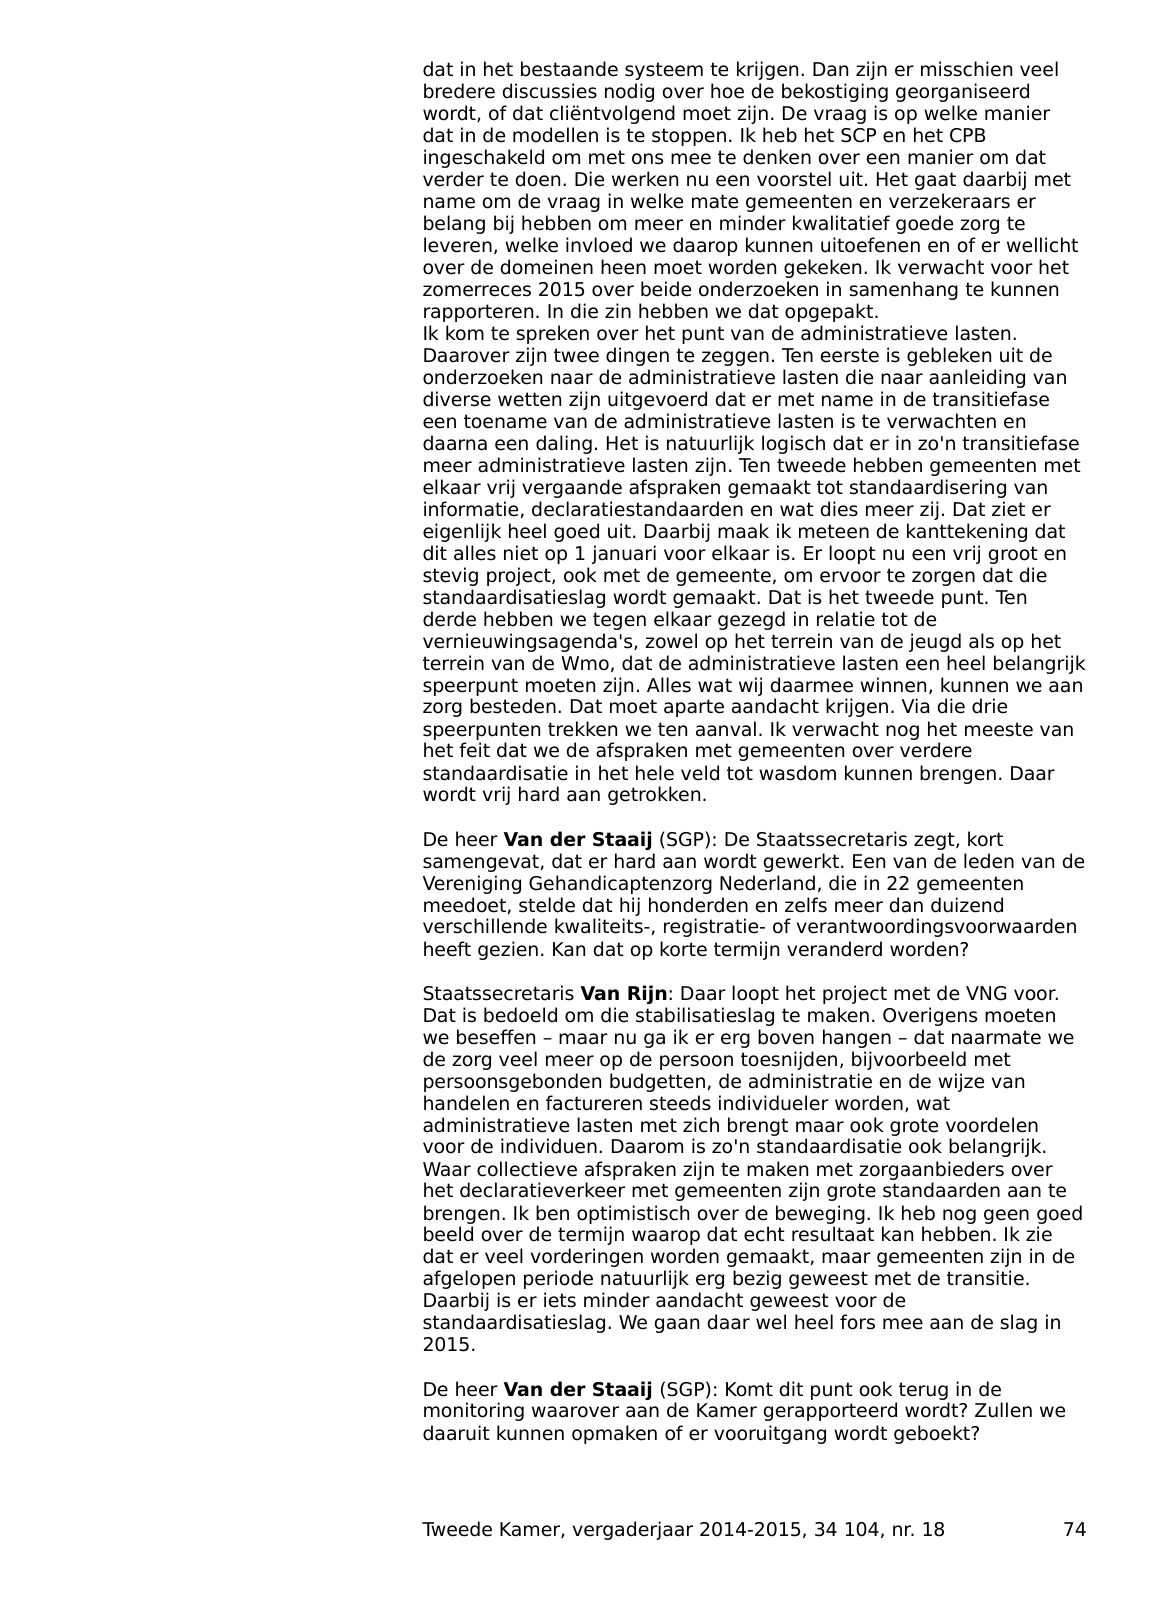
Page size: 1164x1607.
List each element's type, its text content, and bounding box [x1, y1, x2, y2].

text De heer Van der Staaij (SGP): Komt dit punt ook terug in de monitoring waarover aan de Kamer gerapporteerd wordt? Zullen we daaruit kunnen opmaken of er vooruitgang wordt geboekt? [422, 1378, 1087, 1444]
text Staatssecretaris Van Rijn: Daar loopt het project met de VNG voor. Dat is bedoeld om die stabilisatieslag te maken. Overigens moeten we beseffen – maar nu ga ik er erg boven hangen – dat naarmate we de zorg veel meer op de persoon toesnijden, bijvoorbeeld met persoonsgebonden budgetten, de administratie en de wijze van handelen en factureren steeds individueler worden, wat administratieve lasten met zich brengt maar ook grote voordelen voor de individuen. Daarom is zo'n standaardisatie ook belangrijk. Waar collectieve afspraken zijn te maken met zorgaanbieders over het declaratieverkeer met gemeenten zijn grote standaarden aan te brengen. Ik ben optimistisch over de beweging. Ik heb nog geen goed beeld over de termijn waarop dat echt resultaat kan hebben. Ik zie dat er veel vorderingen worden gemaakt, maar gemeenten zijn in de afgelopen periode natuurlijk erg bezig geweest met de transitie. Daarbij is er iets minder aandacht geweest voor de standaardisatieslag. We gaan daar wel heel fors mee aan de slag in 2015. [422, 983, 1087, 1356]
text De heer Van der Staaij (SGP): De Staatssecretaris zegt, kort samengevat, dat er hard aan wordt gewerkt. Een van de leden van de Vereniging Gehandicaptenzorg Nederland, die in 22 gemeenten meedoet, stelde dat hij honderden en zelfs meer dan duizend verschillende kwaliteits-, registratie- of verantwoordingsvoorwaarden heeft gezien. Kan dat op korte termijn veranderd worden? [422, 828, 1087, 960]
text Ik kom te spreken over het punt van de administratieve lasten. Daarover zijn twee dingen te zeggen. Ten eerste is gebleken uit de onderzoeken naar de administratieve lasten die naar aanleiding van diverse wetten zijn uitgevoerd dat er met name in de transitiefase een toename van de administratieve lasten is te verwachten en daarna een daling. Het is natuurlijk logisch dat er in zo'n transitiefase meer administratieve lasten zijn. Ten tweede hebben gemeenten met elkaar vrij vergaande afspraken gemaakt tot standaardisering van informatie, declaratiestandaarden en wat dies meer zij. Dat ziet er eigenlijk heel goed uit. Daarbij maak ik meteen de kanttekening dat dit alles niet op 1 januari voor elkaar is. Er loopt nu een vrij groot en stevig project, ook met de gemeente, om ervoor te zorgen dat die standaardisatieslag wordt gemaakt. Dat is het tweede punt. Ten derde hebben we tegen elkaar gezegd in relatie tot de vernieuwingsagenda's, zowel op het terrein van de jeugd als op het terrein van de Wmo, dat de administratieve lasten een heel belangrijk speerpunt moeten zijn. Alles wat wij daarmee winnen, kunnen we aan zorg besteden. Dat moet aparte aandacht krijgen. Via die drie speerpunten trekken we ten aanval. Ik verwacht nog het meeste van het feit dat we de afspraken met gemeenten over verdere standaardisatie in het hele veld tot wasdom kunnen brengen. Daar wordt vrij hard aan getrokken. [422, 323, 1087, 806]
text dat in het bestaande systeem te krijgen. Dan zijn er misschien veel bredere discussies nodig over hoe de bekostiging georganiseerd wordt, of dat cliëntvolgend moet zijn. De vraag is op welke manier dat in de modellen is te stoppen. Ik heb het SCP en het CPB ingeschakeld om met ons mee te denken over een manier om dat verder te doen. Die werken nu een voorstel uit. Het gaat daarbij met name om de vraag in welke mate gemeenten en verzekeraars er belang bij hebben om meer en minder kwalitatief goede zorg te leveren, welke invloed we daarop kunnen uitoefenen en of er wellicht over de domeinen heen moet worden gekeken. Ik verwacht voor het zomerreces 2015 over beide onderzoeken in samenhang te kunnen rapporteren. In die zin hebben we dat opgepakt. [422, 59, 1087, 323]
